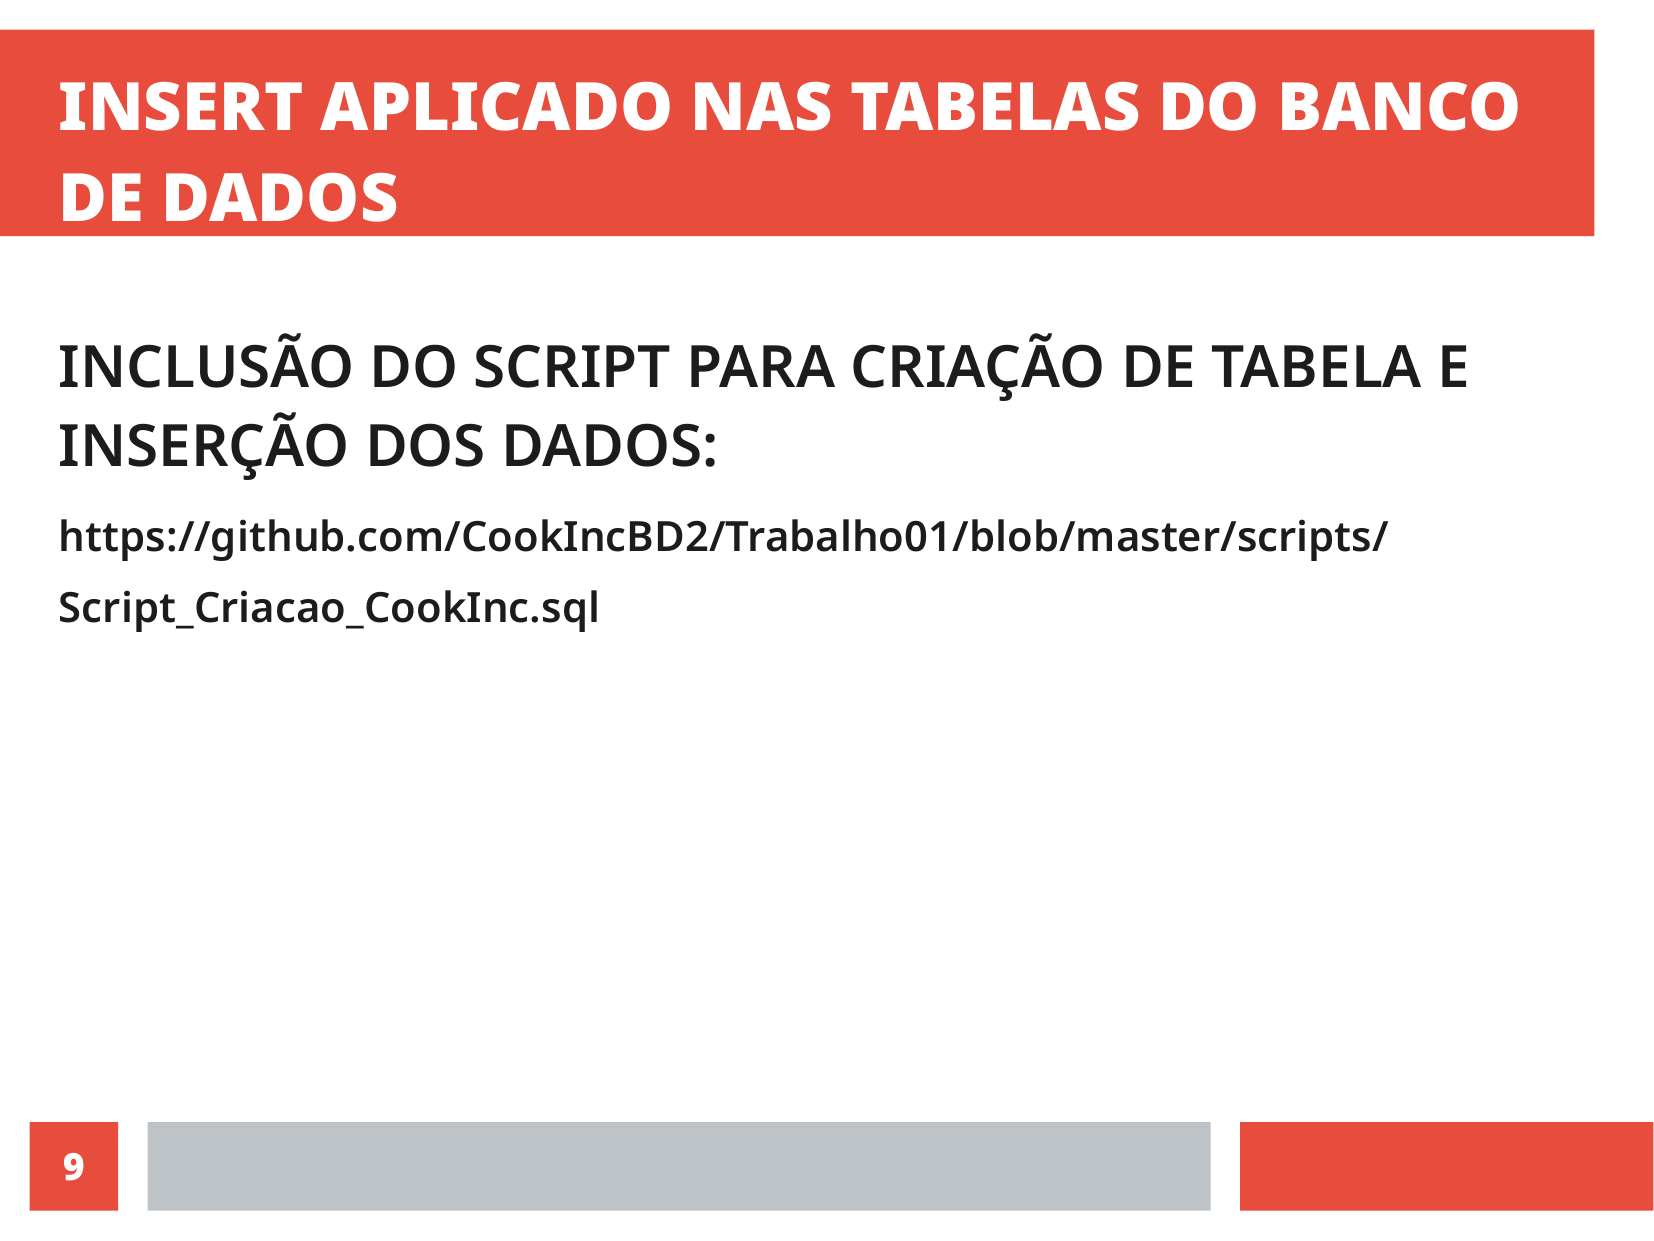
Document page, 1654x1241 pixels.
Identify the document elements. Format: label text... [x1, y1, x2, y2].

title INSERT APLICADO NAS TABELAS DO BANCO DE DADOS [59, 59, 1595, 207]
list INCLUSÃO DO SCRIPT PARA CRIAÇÃO DE TABELA E INSERÇÃO DOS DADOS: https://github.com/CookIncBD2/Trabalho01/blob/master/scripts/Script_Criacao_CookInc.sql [59, 324, 1565, 1093]
